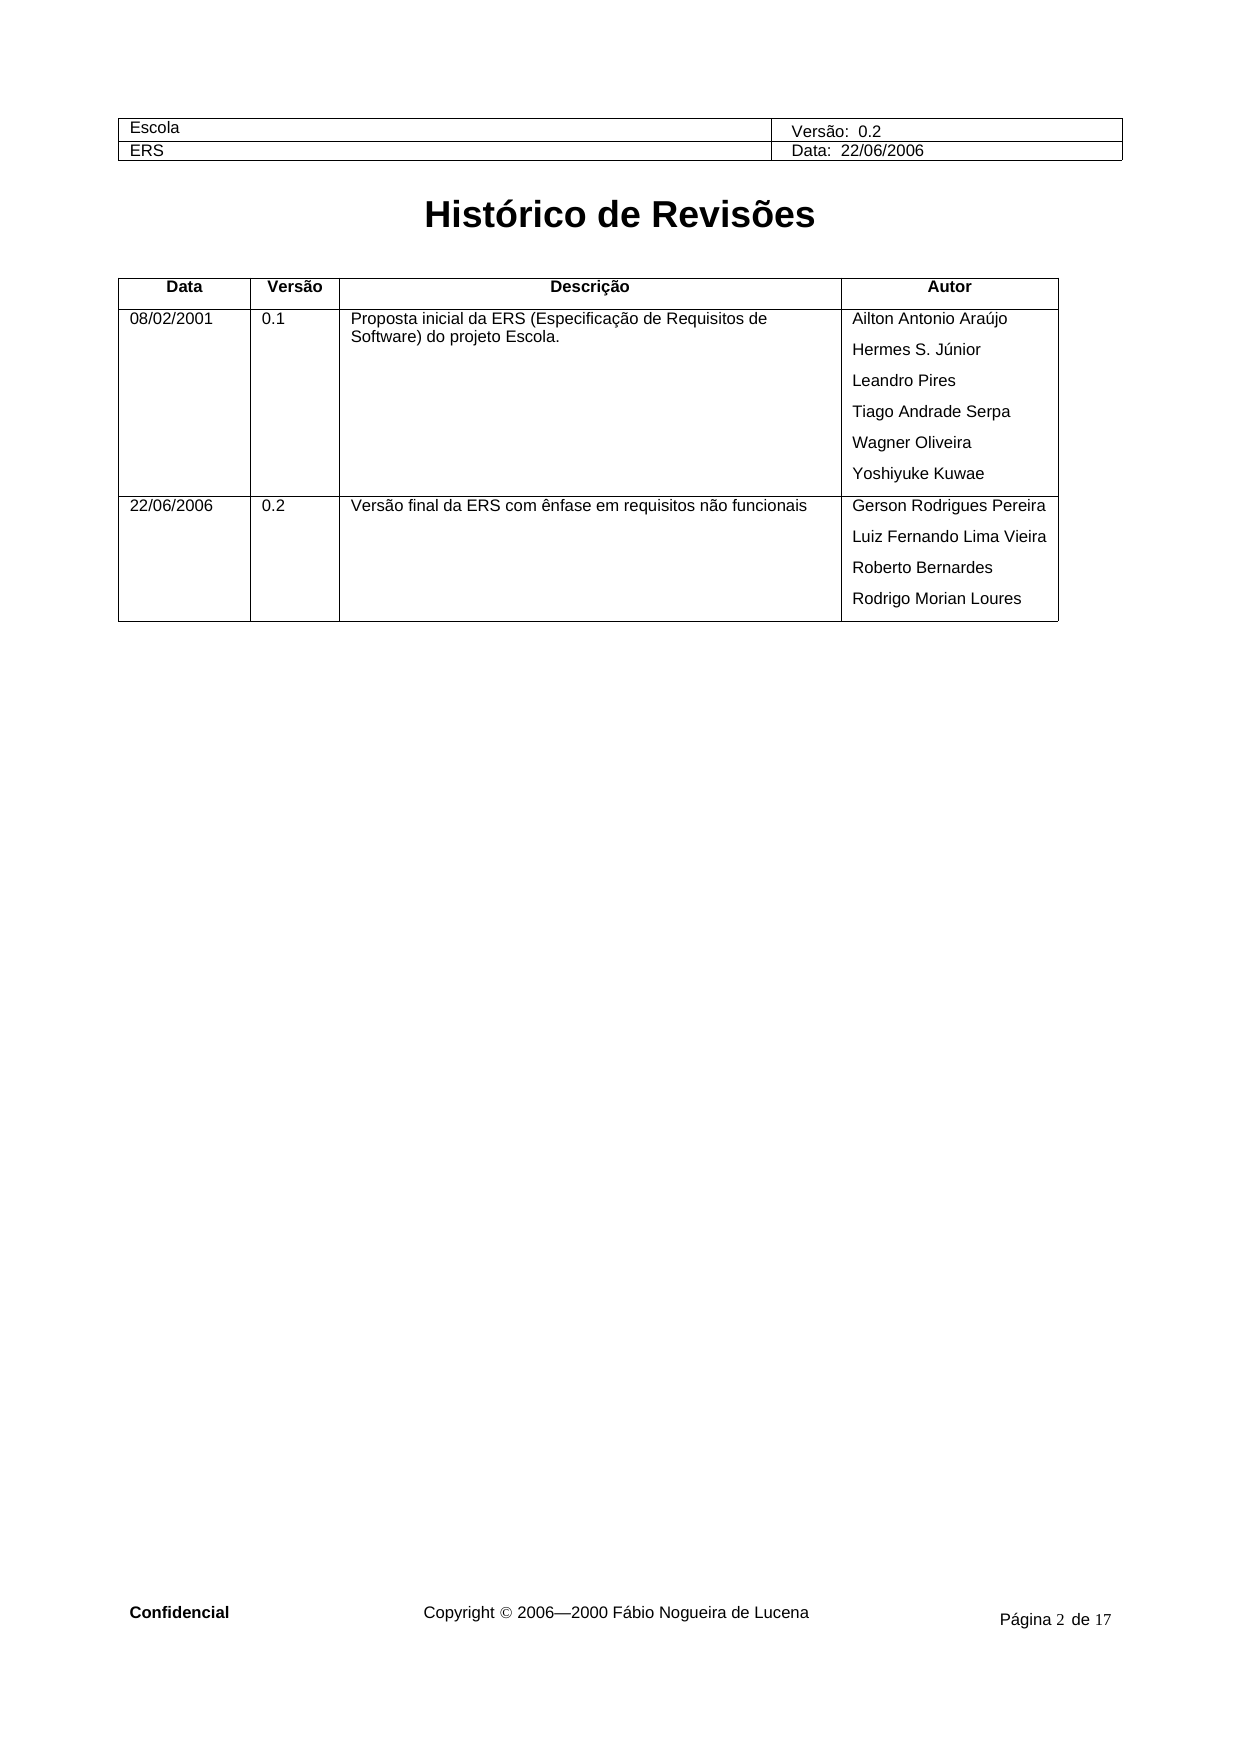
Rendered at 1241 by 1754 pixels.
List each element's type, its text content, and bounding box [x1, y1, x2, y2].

table_cell Proposta inicial da ERS (Especificação de Requisitos de Software) do projeto Escola. [340, 310, 841, 496]
table_cell 08/02/2001 [119, 310, 250, 496]
table_cell Gerson Rodrigues Pereira Luiz Fernando Lima Vieira Roberto Bernardes Rodrigo Morian Loures [842, 497, 1058, 621]
table_header Descrição [340, 279, 841, 309]
table_header Autor [842, 279, 1058, 309]
table_cell 0.2 [251, 497, 339, 621]
table_cell Versão final da ERS com ênfase em requisitos não funcionais [340, 497, 841, 621]
text Histórico de Revisões [118, 194, 1122, 236]
table_header Versão [251, 279, 339, 309]
table_cell 22/06/2006 [119, 497, 250, 621]
table_cell 0.1 [251, 310, 339, 496]
table_cell Ailton Antonio Araújo Hermes S. Júnior Leandro Pires Tiago Andrade Serpa Wagner Oliveira Yoshiyuke Kuwae [842, 310, 1058, 496]
table_header Data [119, 279, 250, 309]
